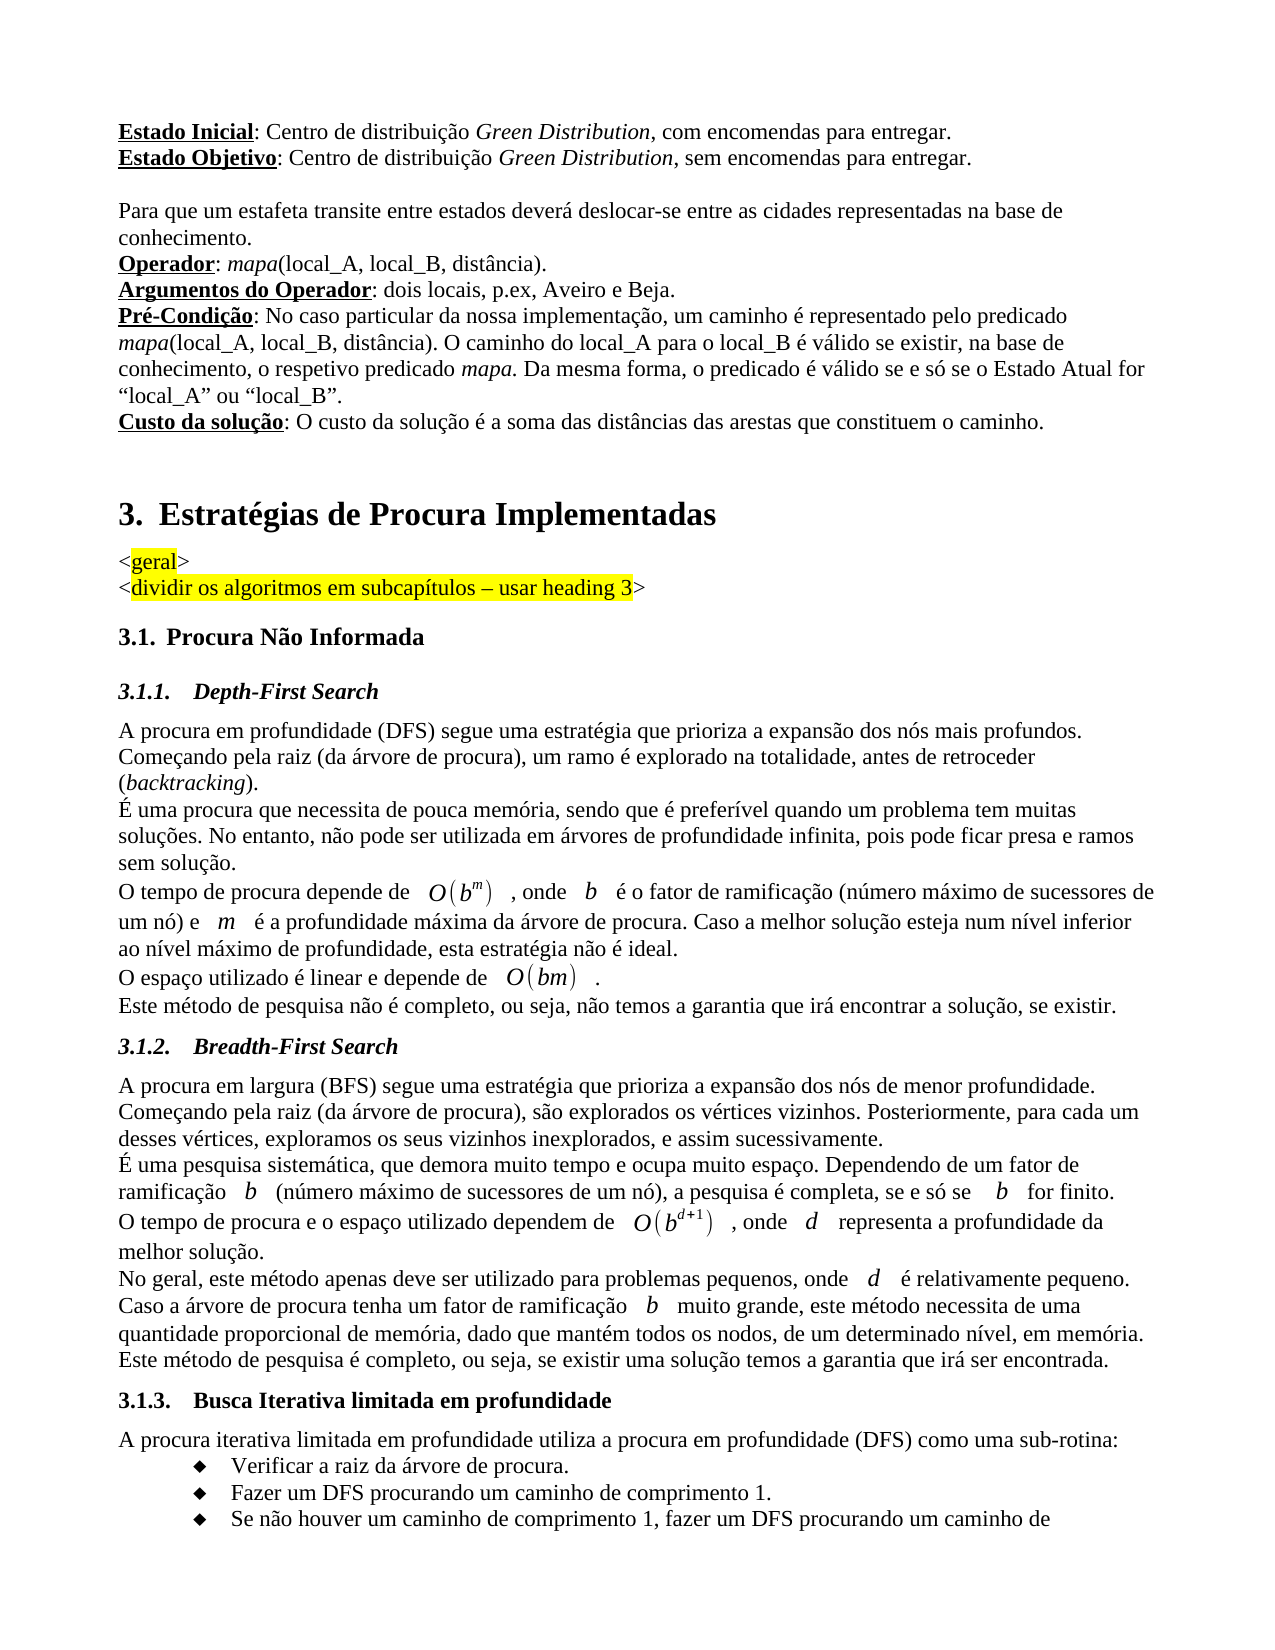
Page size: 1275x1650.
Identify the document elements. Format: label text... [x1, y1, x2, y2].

text É uma procura que necessita de pouca memória, sendo que é preferível quando um problema tem muitas soluções. No entanto, não pode ser utilizada em árvores de profundidade infinita, pois pode ficar presa e ramos sem solução. [118, 796, 1157, 875]
text A procura iterativa limitada em profundidade utiliza a procura em profundidade (DFS) como uma sub-rotina: [118, 1426, 1157, 1453]
text O tempo de procura e o espaço utilizado dependem de, onderepresenta a profundidade da melhor solução. [118, 1205, 1157, 1264]
text A procura em profundidade (DFS) segue uma estratégia que prioriza a expansão dos nós mais profundos. Começando pela raiz (da árvore de procura), um ramo é explorado na totalidade, antes de retroceder (backtracking). [118, 717, 1157, 796]
subtitle Procura Não Informada [118, 622, 1157, 650]
list Fazer um DFS procurando um caminho de comprimento 1. [193, 1479, 1157, 1505]
text <dividir os algoritmos em subcapítulos – usar heading 3> [118, 574, 1157, 601]
text O espaço utilizado é linear e depende de. [118, 962, 1157, 992]
list Verificar a raiz da árvore de procura. [193, 1453, 1157, 1479]
text No geral, este método apenas deve ser utilizado para problemas pequenos, ondeé relativamente pequeno. Caso a árvore de procura tenha um fator de ramificaçãomuito grande, este método necessita de uma quantidade proporcional de memória, dado que mantém todos os nodos, de um determinado nível, em memória. [118, 1264, 1157, 1346]
text Custo da solução: O custo da solução é a soma das distâncias das arestas que constituem o caminho. [118, 408, 1157, 434]
subtitle Estratégias de Procura Implementadas [118, 494, 1157, 533]
text Argumentos do Operador: dois locais, p.ex, Aveiro e Beja. [118, 276, 1157, 303]
text <geral> [118, 548, 1157, 574]
text Para que um estafeta transite entre estados deverá deslocar-se entre as cidades representadas na base de conhecimento. [118, 197, 1157, 250]
text Pré-Condição: No caso particular da nossa implementação, um caminho é representado pelo predicado mapa(local_A, local_B, distância). O caminho do local_A para o local_B é válido se existir, na base de conhecimento, o respetivo predicado mapa. Da mesma forma, o predicado é válido se e só se o Estado Atual for “local_A” ou “local_B”. [118, 303, 1157, 408]
subtitle Depth-First Search [118, 677, 1157, 704]
subtitle Busca Iterativa limitada em profundidade [118, 1387, 1157, 1414]
text A procura em largura (BFS) segue uma estratégia que prioriza a expansão dos nós de menor profundidade. Começando pela raiz (da árvore de procura), são explorados os vértices vizinhos. Posteriormente, para cada um desses vértices, exploramos os seus vizinhos inexplorados, e assim sucessivamente. [118, 1072, 1157, 1151]
text Operador: mapa(local_A, local_B, distância). [118, 250, 1157, 276]
text É uma pesquisa sistemática, que demora muito tempo e ocupa muito espaço. Dependendo de um fator de ramificação(número máximo de sucessores de um nó), a pesquisa é completa, se e só se for finito. [118, 1151, 1157, 1205]
text O tempo de procura depende de, ondeé o fator de ramificação (número máximo de sucessores de um nó) eé a profundidade máxima da árvore de procura. Caso a melhor solução esteja num nível inferior ao nível máximo de profundidade, esta estratégia não é ideal. [118, 875, 1157, 962]
text Este método de pesquisa não é completo, ou seja, não temos a garantia que irá encontrar a solução, se existir. [118, 992, 1157, 1018]
text Estado Inicial: Centro de distribuição Green Distribution, com encomendas para entregar. [118, 118, 1157, 144]
text Este método de pesquisa é completo, ou seja, se existir uma solução temos a garantia que irá ser encontrada. [118, 1346, 1157, 1372]
list Se não houver um caminho de comprimento 1, fazer um DFS procurando um caminho de [193, 1505, 1157, 1532]
text Estado Objetivo: Centro de distribuição Green Distribution, sem encomendas para entregar. [118, 144, 1157, 171]
subtitle Breadth-First Search [118, 1033, 1157, 1059]
